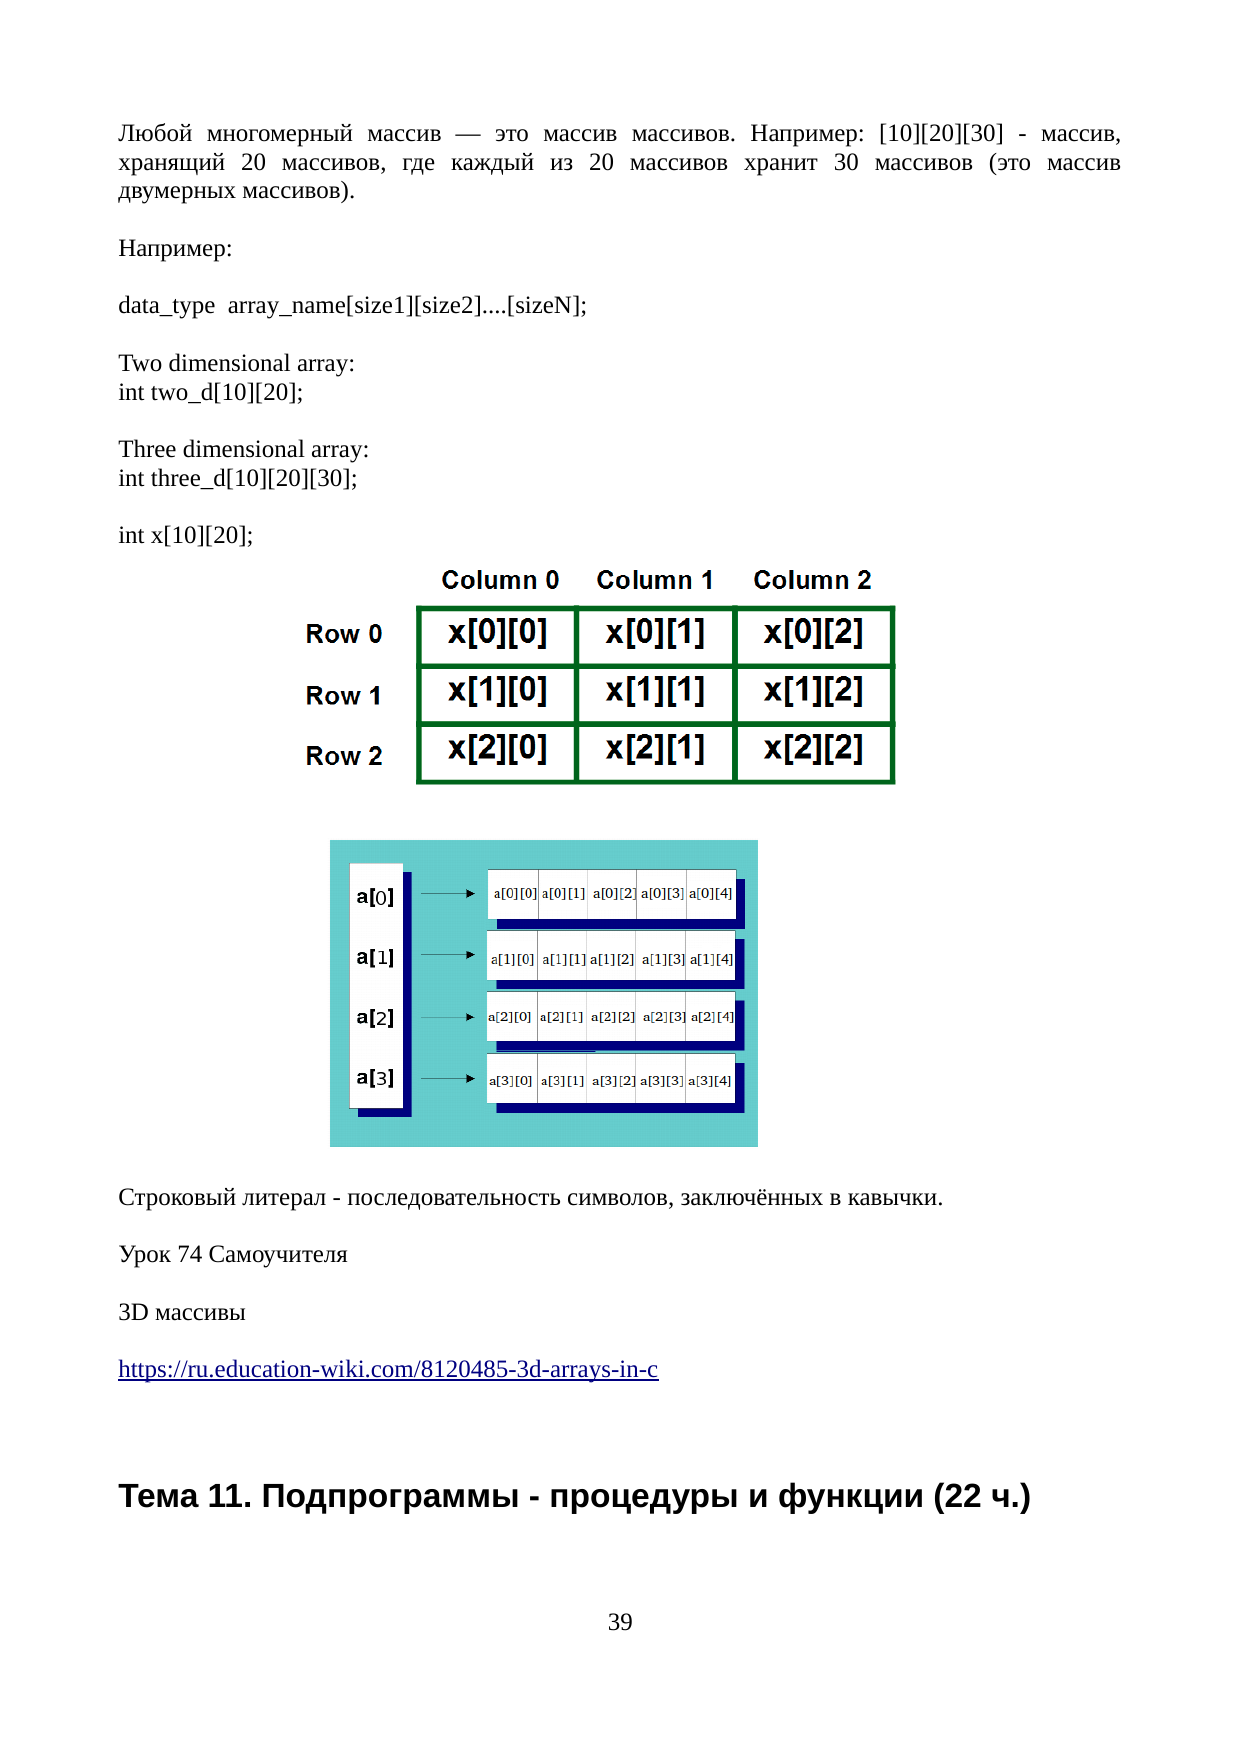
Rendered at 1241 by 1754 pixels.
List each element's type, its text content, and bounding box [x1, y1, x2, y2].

text Урок 74 Самоучителя [118, 1239, 1122, 1268]
picture [327, 836, 914, 1149]
text int three_d[10][20][30]; [118, 463, 1122, 492]
text int two_d[10][20]; [118, 377, 1122, 406]
text 3D массивы [118, 1297, 1122, 1326]
text Строковый литерал - последовательность символов, заключённых в кавычки. [118, 1182, 1122, 1211]
text data_type array_name[size1][size2]....[sizeN]; [118, 291, 1122, 319]
text https://ru.education-wiki.com/8120485-3d-arrays-in-c [118, 1354, 1122, 1383]
text Например: [118, 233, 1122, 262]
text Three dimensional array: [118, 434, 1122, 463]
text Любой многомерный массив — это массив массивов. Например: [10][20][30] - массив, хранящий 20 массивов, где каждый из 20 массивов хранит 30 массивов (это массив двумерных массивов). [118, 118, 1122, 204]
text Two dimensional array: [118, 348, 1122, 377]
picture [297, 559, 898, 789]
subtitle Тема 11. Подпрограммы - процедуры и функции (22 ч.) [118, 1476, 1122, 1514]
text int x[10][20]; [118, 521, 1122, 549]
